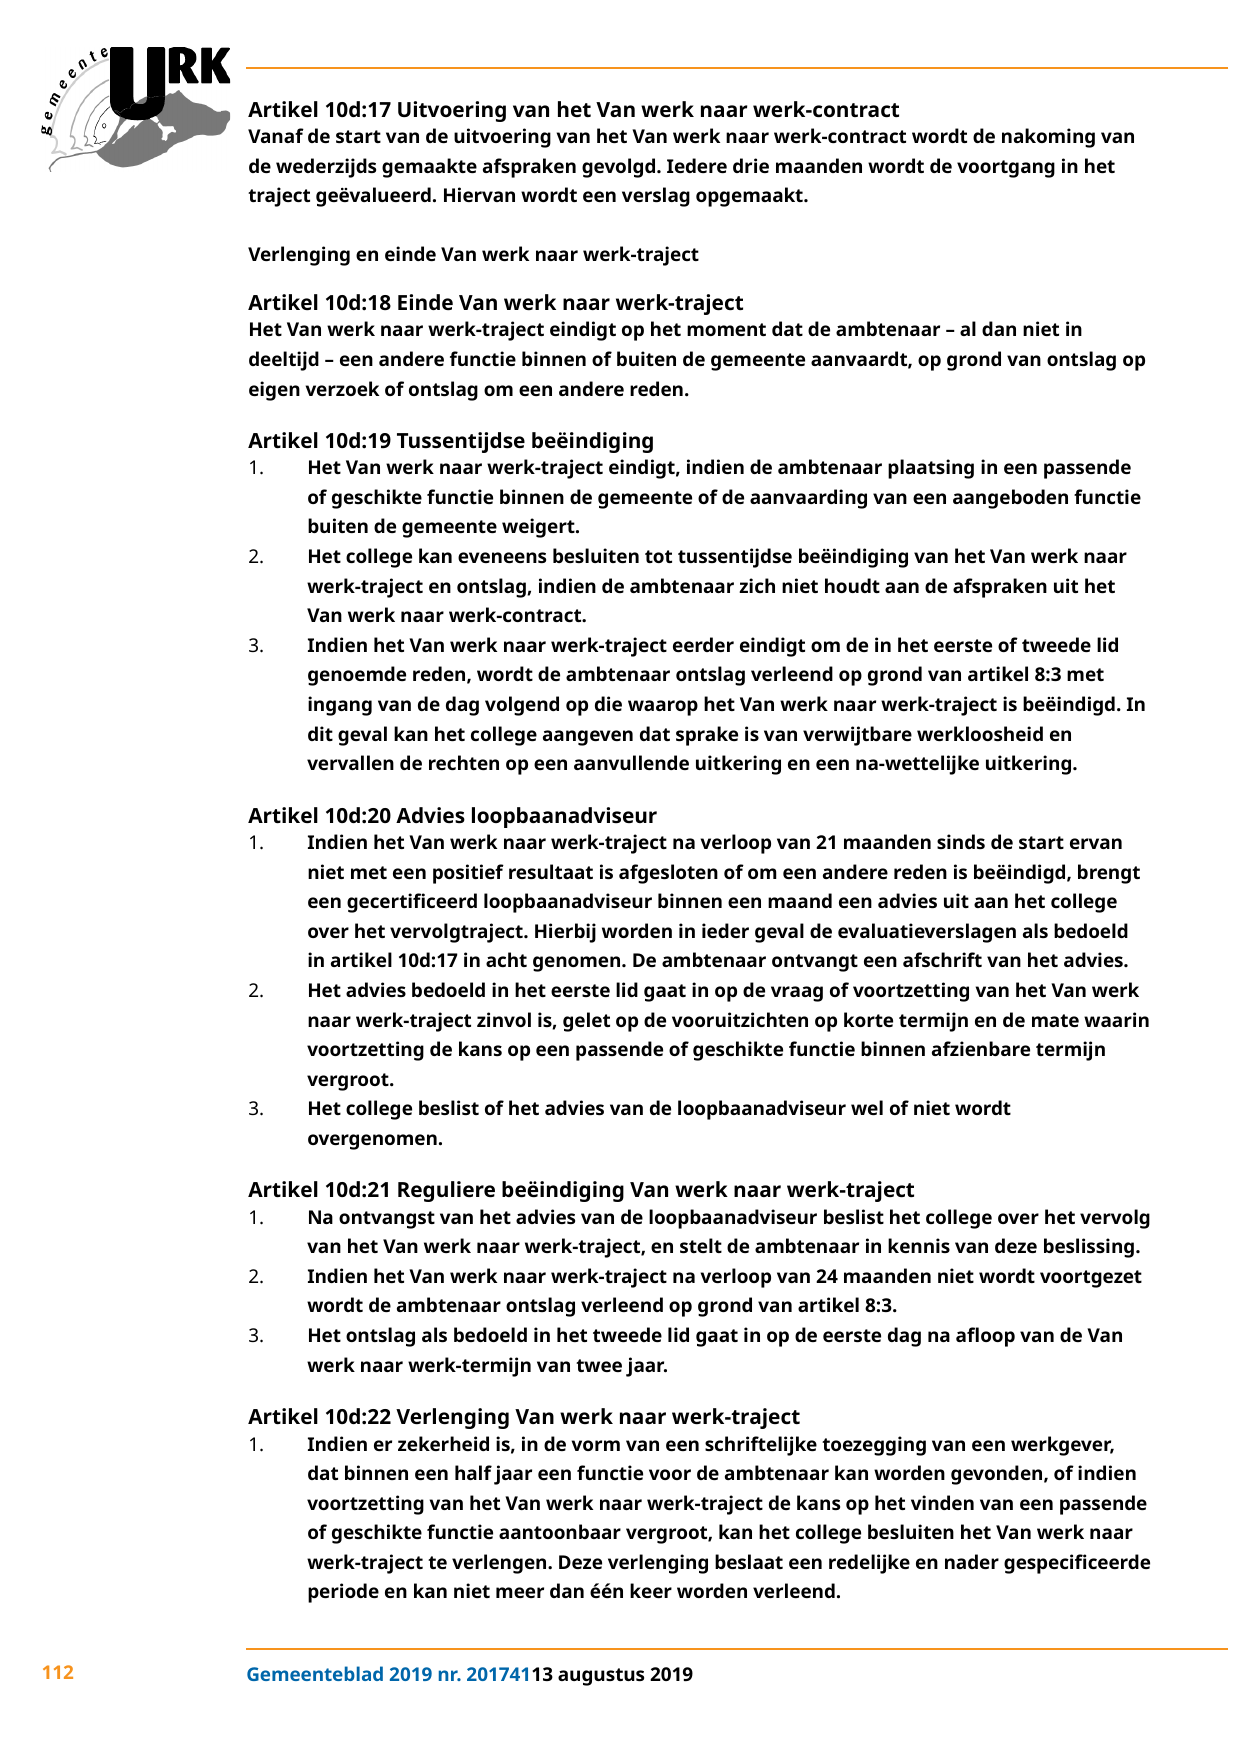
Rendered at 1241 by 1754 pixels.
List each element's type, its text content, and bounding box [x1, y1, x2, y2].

text Artikel 10d:22 Verlenging Van werk naar werk-traject [248, 1402, 1152, 1431]
picture [41, 47, 231, 172]
list Het college beslist of het advies van de loopbaanadviseur wel of niet wordt overgenomen. [248, 1096, 1152, 1151]
list Het college kan eveneens besluiten tot tussentijdse beëindiging van het Van werk naar werk-traject en ontslag, indien de ambtenaar zich niet houdt aan de afspraken uit het Van werk naar werk-contract. [248, 543, 1152, 628]
text Vanaf de start van de uitvoering van het Van werk naar werk-contract wordt de nakoming van de wederzijds gemaakte afspraken gevolgd. Iedere drie maanden wordt de voortgang in het traject geëvalueerd. Hiervan wordt een verslag opgemaakt. [248, 123, 1152, 208]
text Artikel 10d:18 Einde Van werk naar werk-traject [248, 288, 1152, 317]
text Artikel 10d:19 Tussentijdse beëindiging [248, 426, 1152, 454]
list Het Van werk naar werk-traject eindigt, indien de ambtenaar plaatsing in een passende of geschikte functie binnen de gemeente of de aanvaarding van een aangeboden functie buiten de gemeente weigert. [248, 454, 1152, 539]
list Indien er zekerheid is, in de vorm van een schriftelijke toezegging van een werkgever, dat binnen een half jaar een functie voor de ambtenaar kan worden gevonden, of indien voortzetting van het Van werk naar werk-traject de kans op het vinden van een passende of geschikte functie aantoonbaar vergroot, kan het college besluiten het Van werk naar werk-traject te verlengen. Deze verlenging beslaat een redelijke en nader gespecificeerde periode en kan niet meer dan één keer worden verleend. [248, 1431, 1152, 1604]
list Indien het Van werk naar werk-traject na verloop van 24 maanden niet wordt voortgezet wordt de ambtenaar ontslag verleend op grond van artikel 8:3. [248, 1263, 1152, 1318]
list Het advies bedoeld in het eerste lid gaat in op de vraag of voortzetting van het Van werk naar werk-traject zinvol is, gelet op de vooruitzichten op korte termijn en de mate waarin voortzetting de kans op een passende of geschikte functie binnen afzienbare termijn vergroot. [248, 977, 1152, 1092]
text Artikel 10d:20 Advies loopbaanadviseur [248, 801, 1152, 829]
list Het ontslag als bedoeld in het tweede lid gaat in op de eerste dag na afloop van de Van werk naar werk-termijn van twee jaar. [248, 1322, 1152, 1378]
text Het Van werk naar werk-traject eindigt op het moment dat de ambtenaar – al dan niet in deeltijd – een andere functie binnen of buiten de gemeente aanvaardt, op grond van ontslag op eigen verzoek of ontslag om een andere reden. [248, 317, 1152, 401]
text Verlenging en einde Van werk naar werk-traject [248, 242, 1152, 267]
list Na ontvangst van het advies van de loopbaanadviseur beslist het college over het vervolg van het Van werk naar werk-traject, en stelt de ambtenaar in kennis van deze beslissing. [248, 1204, 1152, 1259]
text Artikel 10d:17 Uitvoering van het Van werk naar werk-contract [248, 95, 1152, 123]
list Indien het Van werk naar werk-traject eerder eindigt om de in het eerste of tweede lid genoemde reden, wordt de ambtenaar ontslag verleend op grond van artikel 8:3 met ingang van de dag volgend op die waarop het Van werk naar werk-traject is beëindigd. In dit geval kan het college aangeven dat sprake is van verwijtbare werkloosheid en vervallen de rechten op een aanvullende uitkering en een na-wettelijke uitkering. [248, 632, 1152, 776]
list Indien het Van werk naar werk-traject na verloop van 21 maanden sinds de start ervan niet met een positief resultaat is afgesloten of om een andere reden is beëindigd, brengt een gecertificeerd loopbaanadviseur binnen een maand een advies uit aan het college over het vervolgtraject. Hierbij worden in ieder geval de evaluatieverslagen als bedoeld in artikel 10d:17 in acht genomen. De ambtenaar ontvangt een afschrift van het advies. [248, 829, 1152, 973]
text Artikel 10d:21 Reguliere beëindiging Van werk naar werk-traject [248, 1176, 1152, 1204]
